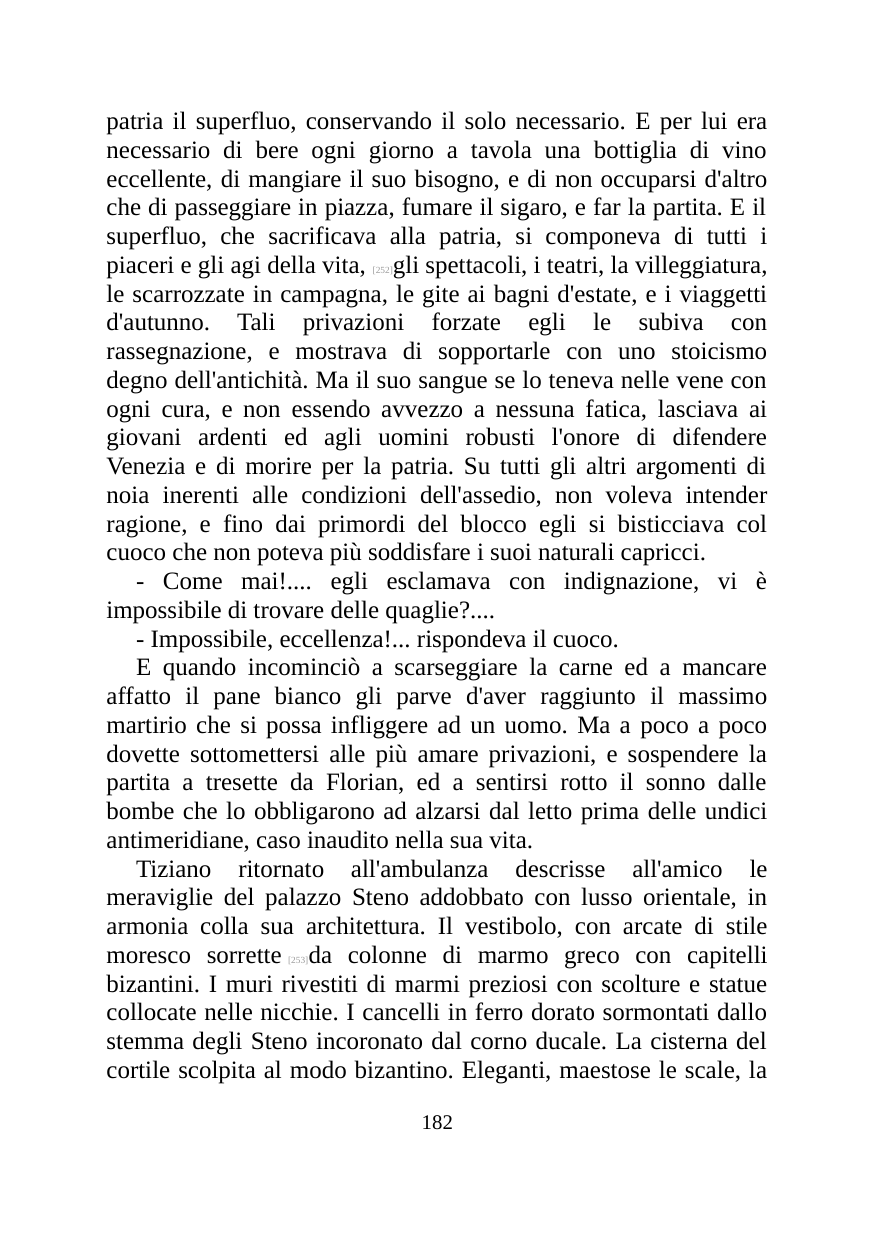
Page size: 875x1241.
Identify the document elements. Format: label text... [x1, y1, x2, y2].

text patria il superfluo, conservando il solo necessario. E per lui era necessario di bere ogni giorno a tavola una bottiglia di vino eccellente, di mangiare il suo bisogno, e di non occuparsi d'altro che di passeggiare in piazza, fumare il sigaro, e far la partita. E il superfluo, che sacrificava alla patria, si componeva di tutti i piaceri e gli agi della vita, [252]gli spettacoli, i teatri, la villeggiatura, le scarrozzate in campagna, le gite ai bagni d'estate, e i viaggetti d'autunno. Tali privazioni forzate egli le subiva con rassegnazione, e mostrava di sopportarle con uno stoicismo degno dell'antichità. Ma il suo sangue se lo teneva nelle vene con ogni cura, e non essendo avvezzo a nessuna fatica, lasciava ai giovani ardenti ed agli uomini robusti l'onore di difendere Venezia e di morire per la patria. Su tutti gli altri argomenti di noia inerenti alle condizioni dell'assedio, non voleva intender ragione, e fino dai primordi del blocco egli si bisticciava col cuoco che non poteva più soddisfare i suoi naturali capricci. [106, 106, 768, 566]
text Tiziano ritornato all'ambulanza descrisse all'amico le meraviglie del palazzo Steno addobbato con lusso orientale, in armonia colla sua architettura. Il vestibolo, con arcate di stile moresco sorrette [253]da colonne di marmo greco con capitelli bizantini. I muri rivestiti di marmi preziosi con scolture e statue collocate nelle nicchie. I cancelli in ferro dorato sormontati dallo stemma degli Steno incoronato dal corno ducale. La cisterna del cortile scolpita al modo bizantino. Eleganti, maestose le scale, la [106, 854, 768, 1084]
text E quando incominciò a scarseggiare la carne ed a mancare affatto il pane bianco gli parve d'aver raggiunto il massimo martirio che si possa infliggere ad un uomo. Ma a poco a poco dovette sottomettersi alle più amare privazioni, e sospendere la partita a tresette da Florian, ed a sentirsi rotto il sonno dalle bombe che lo obbligarono ad alzarsi dal letto prima delle undici antimeridiane, caso inaudito nella sua vita. [106, 652, 768, 854]
text - Come mai!.... egli esclamava con indignazione, vi è impossibile di trovare delle quaglie?.... [106, 566, 768, 624]
text - Impossibile, eccellenza!... rispondeva il cuoco. [106, 624, 768, 652]
